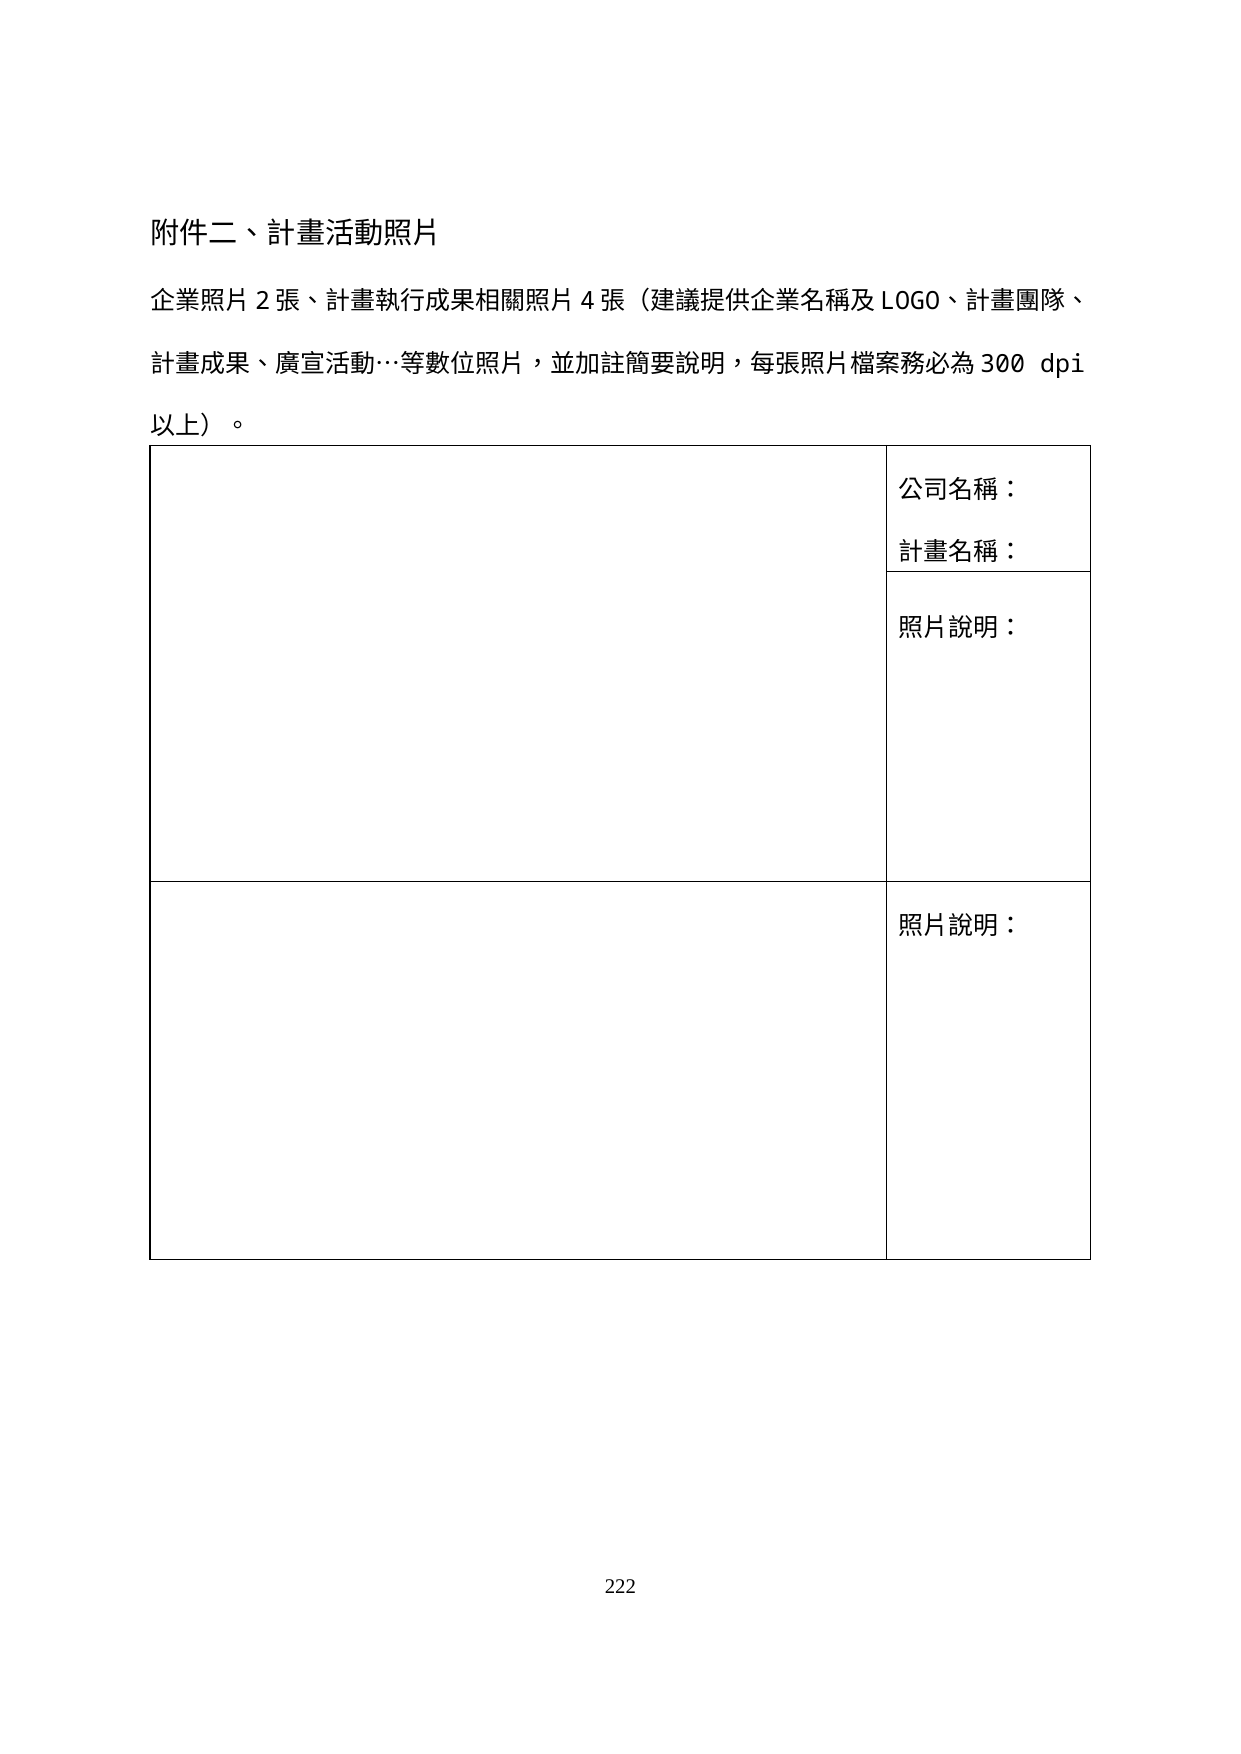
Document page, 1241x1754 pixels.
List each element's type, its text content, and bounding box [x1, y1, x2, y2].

text 附件二、計畫活動照片 [150, 189, 1090, 252]
table_header 公司名稱： 計畫名稱： [887, 446, 1090, 571]
table_cell 照片說明： [887, 572, 1090, 881]
table_cell 照片說明： [887, 882, 1090, 1259]
text 企業照片2張、計畫執行成果相關照片4張（建議提供企業名稱及LOGO、計畫團隊、計畫成果、廣宣活動…等數位照片，並加註簡要說明，每張照片檔案務必為300 dpi以上）。 [150, 257, 1090, 445]
table_cell [151, 882, 886, 1259]
table_header [151, 446, 886, 881]
